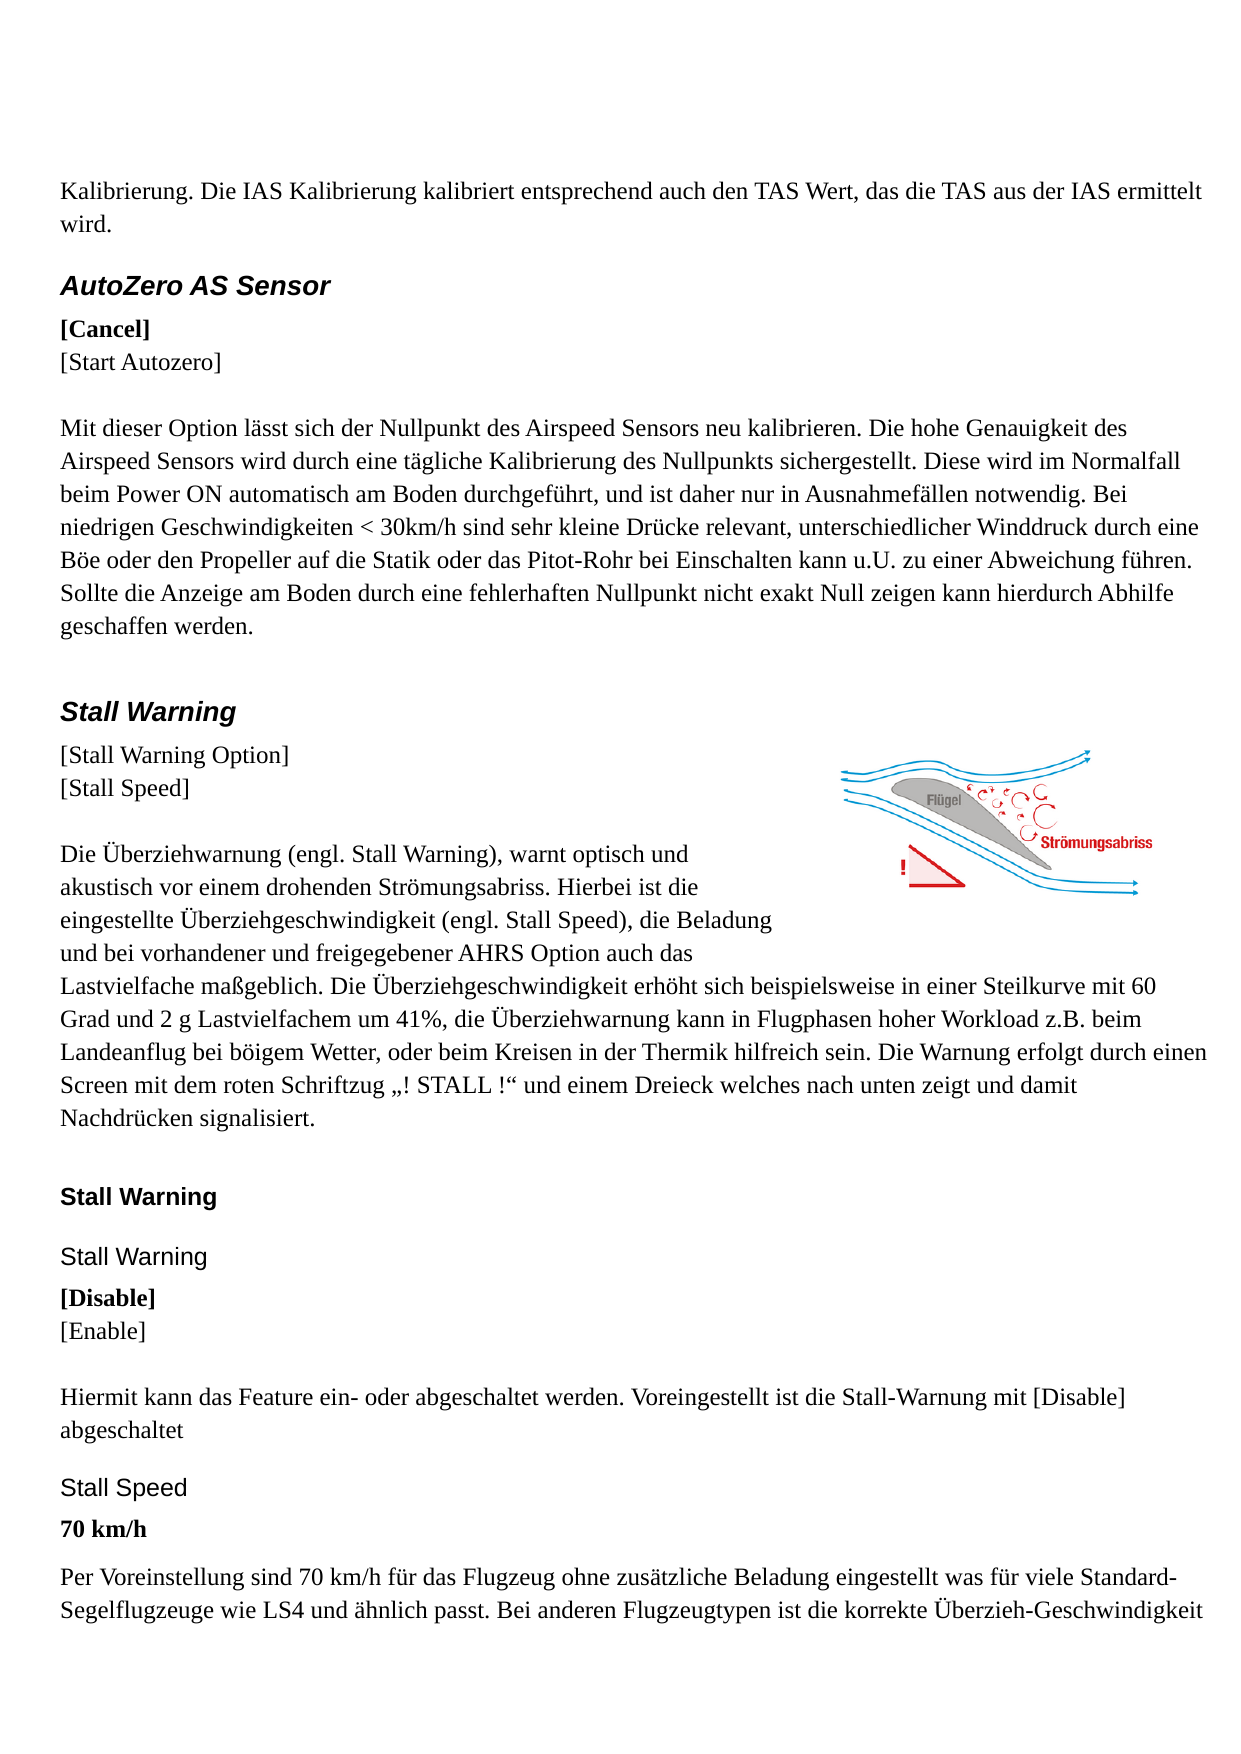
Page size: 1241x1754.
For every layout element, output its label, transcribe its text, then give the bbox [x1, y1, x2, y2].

text [1170, 773, 1207, 802]
text [Enable] [60, 1316, 1207, 1345]
text [1170, 740, 1207, 769]
subtitle Stall Speed [60, 1473, 1207, 1502]
text [Disable] [60, 1283, 1207, 1312]
subtitle AutoZero AS Sensor [60, 269, 1207, 301]
subtitle Stall Warning [60, 1182, 1207, 1210]
text Per Voreinstellung sind 70 km/h für das Flugzeug ohne zusätzliche Beladung eingestellt was für viele Standard-Segelflugzeuge wie LS4 und ähnlich passt. Bei anderen Flugzeugtypen ist die korrekte Überzieh-Geschwindigkeit [60, 1562, 1207, 1624]
text [Stall Speed] [60, 773, 829, 802]
subtitle Stall Warning [60, 1242, 1207, 1270]
picture [829, 714, 1170, 916]
text [Cancel] [60, 314, 1207, 343]
text 70 km/h [60, 1514, 1207, 1543]
text [Start Autozero] [60, 347, 1207, 376]
text Die Überziehwarnung (engl. Stall Warning), warnt optisch und akustisch vor einem drohenden Strömungsabriss. Hierbei ist die eingestellte Überziehgeschwindigkeit (engl. Stall Speed), die Beladung und bei vorhandener und freigegebener AHRS Option auch das Lastvielfache maßgeblich. Die Überziehgeschwindigkeit erhöht sich beispielsweise in einer Steilkurve mit 60 Grad und 2 g Lastvielfachem um 41%, die Überziehwarnung kann in Flugphasen hoher Workload z.B. beim Landeanflug bei böigem Wetter, oder beim Kreisen in der Thermik hilfreich sein. Die Warnung erfolgt durch einen Screen mit dem roten Schriftzug „! STALL !“ und einem Dreieck welches nach unten zeigt und damit Nachdrücken signalisiert. [60, 839, 1207, 1132]
subtitle Stall Warning [60, 696, 1207, 728]
text [Stall Warning Option] [60, 740, 829, 769]
text Hiermit kann das Feature ein- oder abgeschaltet werden. Voreingestellt ist die Stall-Warnung mit [Disable] abgeschaltet [60, 1382, 1207, 1444]
text Kalibrierung. Die IAS Kalibrierung kalibriert entsprechend auch den TAS Wert, das die TAS aus der IAS ermittelt wird. [60, 176, 1207, 238]
text Mit dieser Option lässt sich der Nullpunkt des Airspeed Sensors neu kalibrieren. Die hohe Genauigkeit des Airspeed Sensors wird durch eine tägliche Kalibrierung des Nullpunkts sichergestellt. Diese wird im Normalfall beim Power ON automatisch am Boden durchgeführt, und ist daher nur in Ausnahmefällen notwendig. Bei niedrigen Geschwindigkeiten < 30km/h sind sehr kleine Drücke relevant, unterschiedlicher Winddruck durch eine Böe oder den Propeller auf die Statik oder das Pitot-Rohr bei Einschalten kann u.U. zu einer Abweichung führen. Sollte die Anzeige am Boden durch eine fehlerhaften Nullpunkt nicht exakt Null zeigen kann hierdurch Abhilfe geschaffen werden. [60, 413, 1207, 640]
